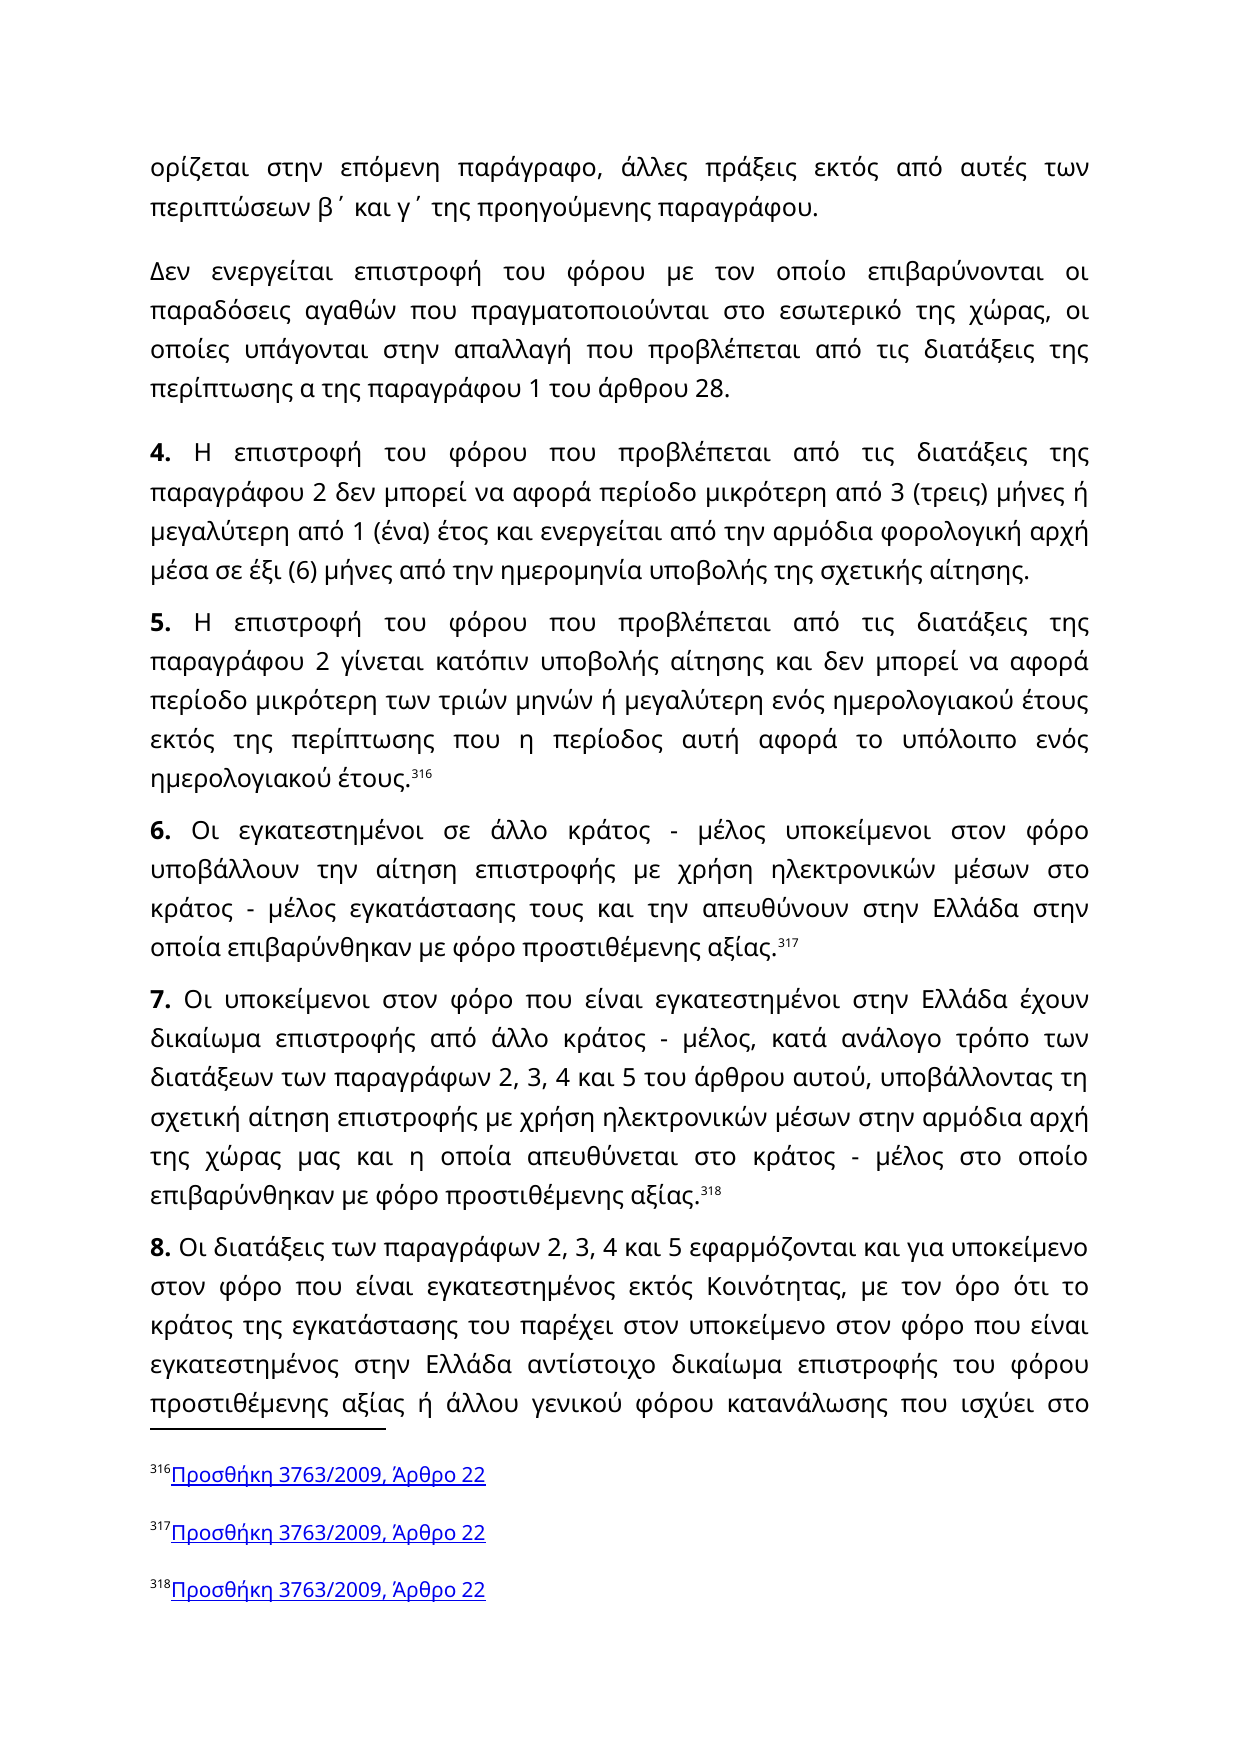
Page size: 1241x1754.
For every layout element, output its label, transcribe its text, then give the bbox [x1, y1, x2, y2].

text 5. Η επιστροφή του φόρου που προβλέπεται από τις διατάξεις της παραγράφου 2 γίνεται κατόπιν υποβολής αίτησης και δεν μπορεί να αφορά περίοδο μικρότερη των τριών μηνών ή μεγαλύτερη ενός ημερολογιακού έτους εκτός της περίπτωσης που η περίοδος αυτή αφορά το υπόλοιπο ενός ημερολογιακού έτους. [150, 604, 1090, 795]
text 6. Οι εγκατεστημένοι σε άλλο κράτος - μέλος υποκείμενοι στον φόρο υποβάλλουν την αίτηση επιστροφής με χρήση ηλεκτρονικών μέσων στο κράτος - μέλος εγκατάστασης τους και την απευθύνουν στην Ελλάδα στην οποία επιβαρύνθηκαν με φόρο προστιθέμενης αξίας. [150, 812, 1090, 964]
text Προσθήκη 3763/2009, Άρθρο 22 [150, 1518, 1090, 1546]
text Προσθήκη 3763/2009, Άρθρο 22 [150, 1460, 1090, 1489]
text 8. Οι διατάξεις των παραγράφων 2, 3, 4 και 5 εφαρμόζονται και για υποκείμενο στον φόρο που είναι εγκατεστημένος εκτός Κοινότητας, με τον όρο ότι το κράτος της εγκατάστασης του παρέχει στον υποκείμενο στον φόρο που είναι εγκατεστημένος στην Ελλάδα αντίστοιχο δικαίωμα επιστροφής του φόρου προστιθέμενης αξίας ή άλλου γενικού φόρου κατανάλωσης που ισχύει στο [150, 1229, 1090, 1420]
text Προσθήκη 3763/2009, Άρθρο 22 [150, 1576, 1090, 1604]
text Δεν ενεργείται επιστροφή του φόρου με τον οποίο επιβαρύνονται οι παραδόσεις αγαθών που πραγματοποιούνται στο εσωτερικό της χώρας, οι οποίες υπάγονται στην απαλλαγή που προβλέπεται από τις διατάξεις της περίπτωσης α της παραγράφου 1 του άρθρου 28. [150, 253, 1090, 405]
text ορίζεται στην επόμενη παράγραφο, άλλες πράξεις εκτός από αυτές των περιπτώσεων β΄ και γ΄ της προηγούμενης παραγράφου. [150, 150, 1090, 223]
text 4. Η επιστροφή του φόρου που προβλέπεται από τις διατάξεις της παραγράφου 2 δεν μπορεί να αφορά περίοδο μικρότερη από 3 (τρεις) μήνες ή μεγαλύτερη από 1 (ένα) έτος και ενεργείται από την αρμόδια φορολογική αρχή μέσα σε έξι (6) μήνες από την ημερομηνία υποβολής της σχετικής αίτησης. [150, 435, 1090, 587]
text 7. Οι υποκείμενοι στον φόρο που είναι εγκατεστημένοι στην Ελλάδα έχουν δικαίωμα επιστροφής από άλλο κράτος - μέλος, κατά ανάλογο τρόπο των διατάξεων των παραγράφων 2, 3, 4 και 5 του άρθρου αυτού, υποβάλλοντας τη σχετική αίτηση επιστροφής με χρήση ηλεκτρονικών μέσων στην αρμόδια αρχή της χώρας μας και η οποία απευθύνεται στο κράτος - μέλος στο οποίο επιβαρύνθηκαν με φόρο προστιθέμενης αξίας. [150, 982, 1090, 1212]
